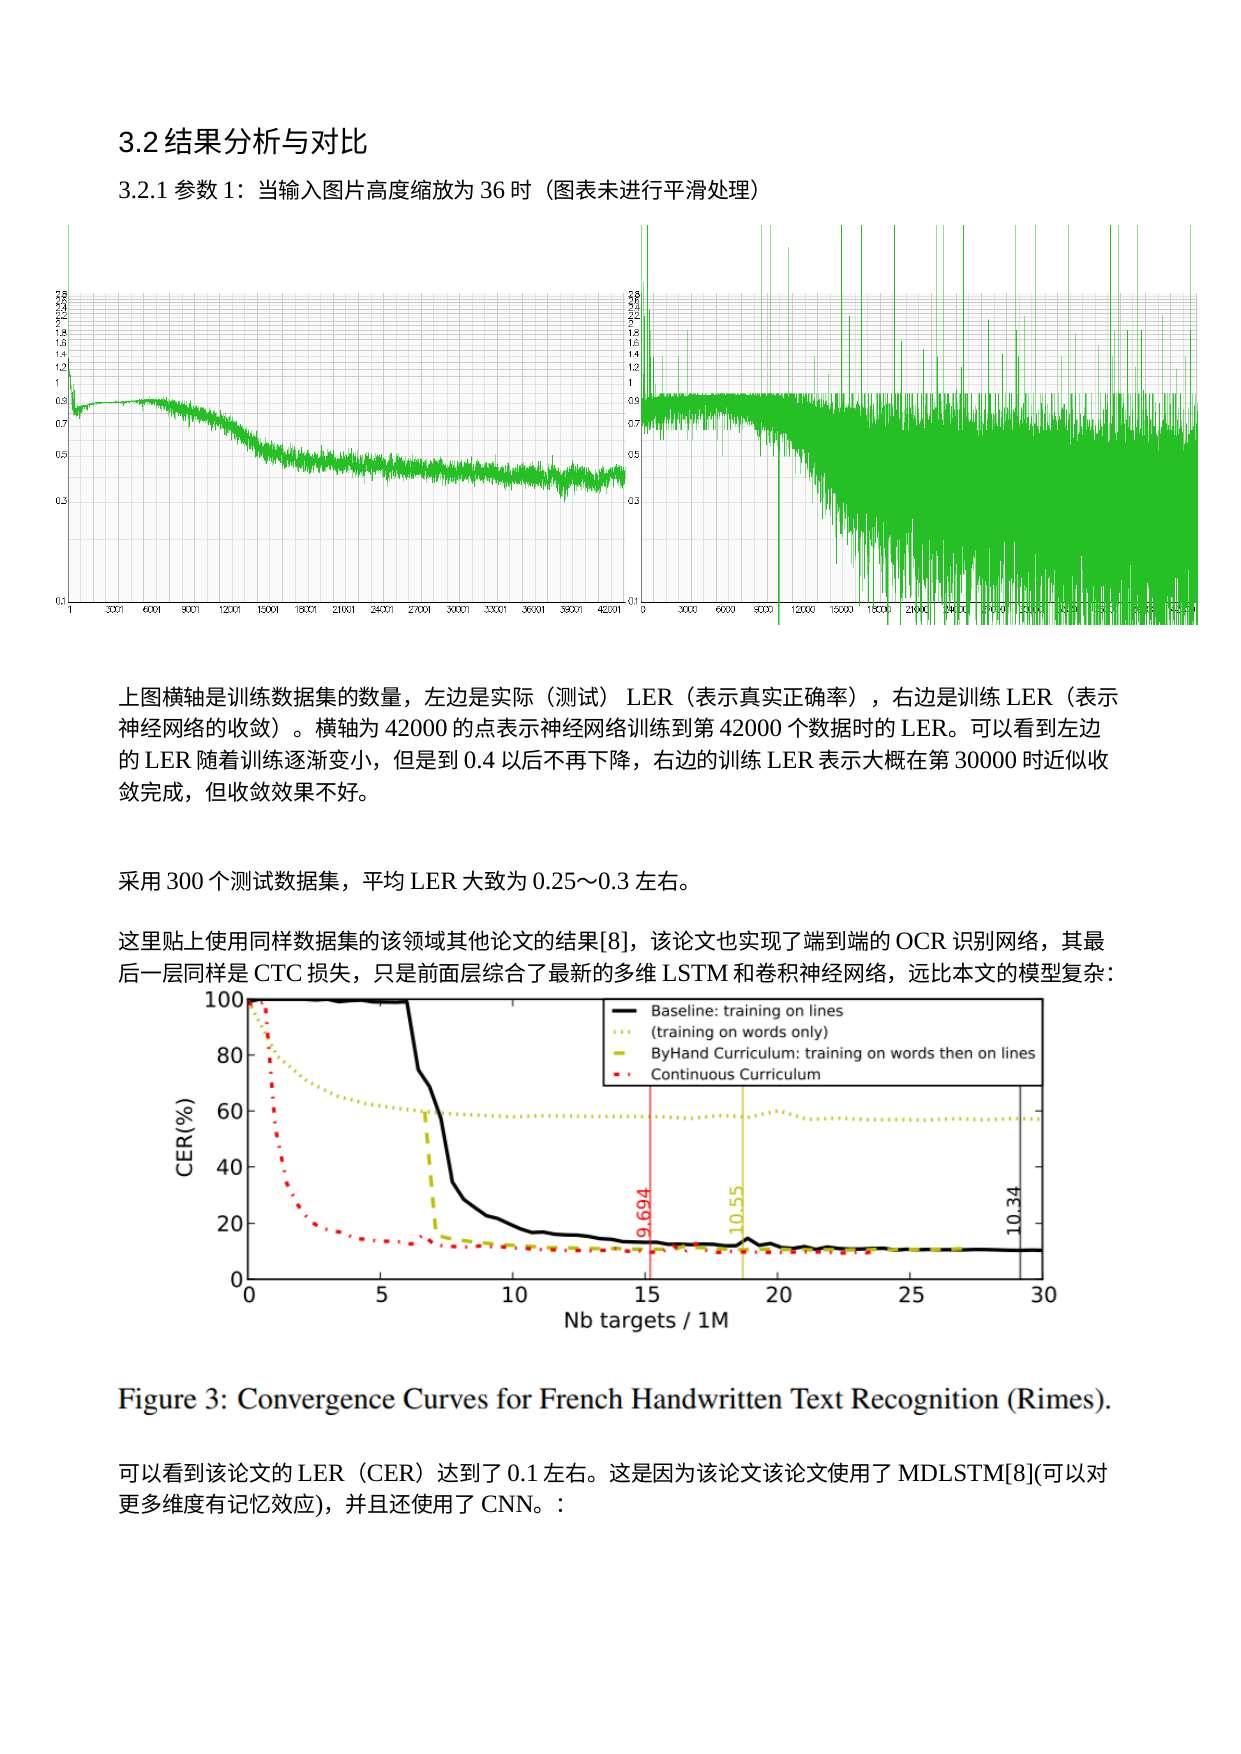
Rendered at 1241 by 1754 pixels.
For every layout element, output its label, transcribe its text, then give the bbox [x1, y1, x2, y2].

picture [118, 987, 1123, 1427]
text 采用300个测试数据集，平均LER大致为0.25～0.3 左右。 [118, 864, 1122, 895]
text 3.2.1 参数1：当输入图片高度缩放为36时（图表未进行平滑处理） [118, 173, 1122, 204]
picture [39, 225, 1202, 625]
text 上图横轴是训练数据集的数量，左边是实际（测试） LER（表示真实正确率），右边是训练LER（表示神经网络的收敛）。横轴为42000的点表示神经网络训练到第42000个数据时的LER。可以看到左边的LER随着训练逐渐变小，但是到0.4以后不再下降，右边的训练LER表示大概在第30000时近似收敛完成，但收敛效果不好。 [118, 679, 1122, 806]
text 这里贴上使用同样数据集的该领域其他论文的结果[8]，该论文也实现了端到端的OCR识别网络，其最后一层同样是CTC损失，只是前面层综合了最新的多维LSTM和卷积神经网络，远比本文的模型复杂： [118, 924, 1122, 987]
subtitle 3.2结果分析与对比 [118, 118, 1122, 160]
text 可以看到该论文的LER（CER）达到了0.1左右。这是因为该论文该论文使用了MDLSTM[8](可以对更多维度有记忆效应)，并且还使用了CNN。： [118, 1456, 1122, 1519]
